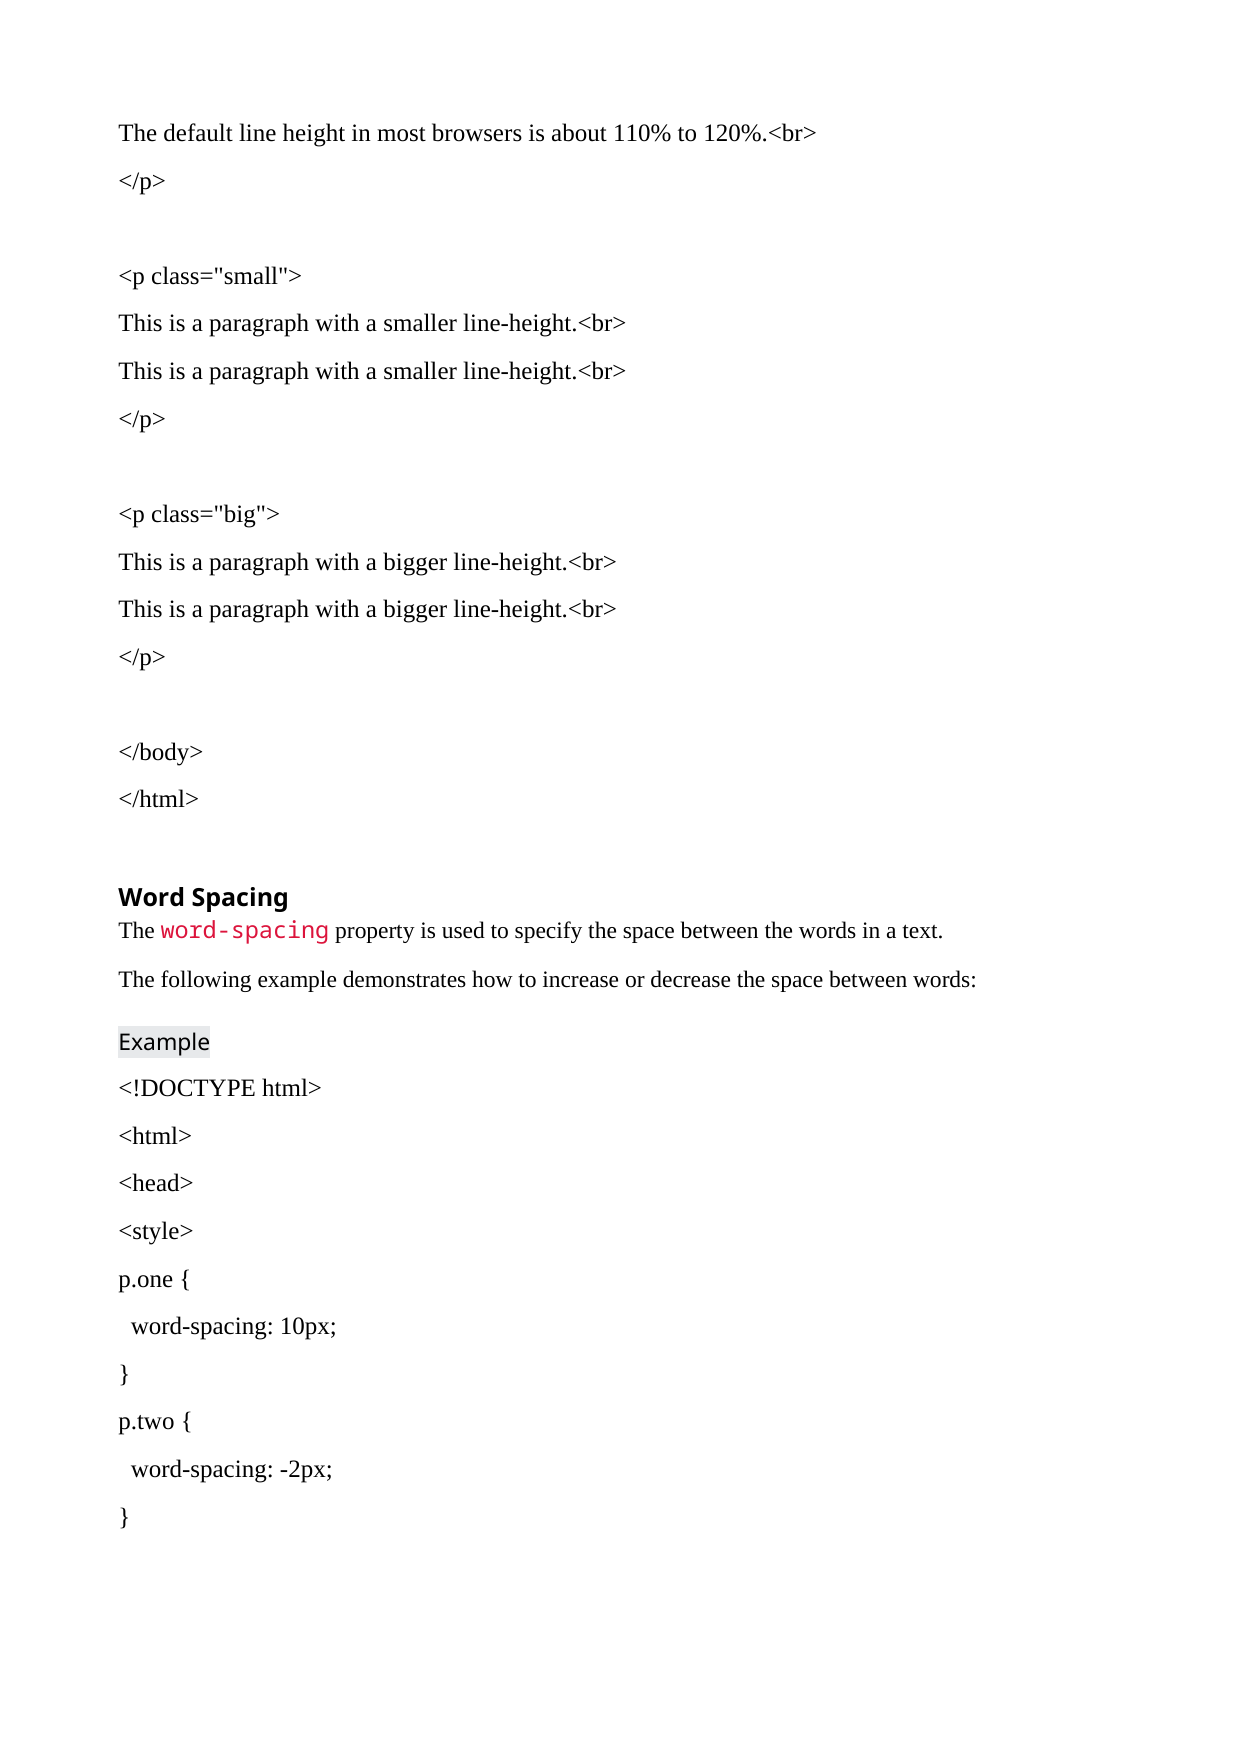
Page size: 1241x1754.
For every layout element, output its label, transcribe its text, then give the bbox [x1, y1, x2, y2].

text The word-spacing property is used to specify the space between the words in a text. [118, 914, 1122, 946]
text This is a paragraph with a bigger line-height.<br> [118, 594, 1122, 623]
subtitle Word Spacing [118, 880, 1122, 914]
text p.one { [118, 1264, 1122, 1292]
text </p> [118, 404, 1122, 432]
text <p class="small"> [118, 261, 1122, 290]
text This is a paragraph with a smaller line-height.<br> [118, 356, 1122, 385]
text <p class="big"> [118, 499, 1122, 528]
subtitle Example [118, 1026, 1122, 1058]
text </p> [118, 642, 1122, 671]
text } [118, 1502, 1122, 1530]
text word-spacing: -2px; [118, 1454, 1122, 1483]
text </html> [118, 784, 1122, 813]
text The following example demonstrates how to increase or decrease the space between words: [118, 965, 1122, 992]
text p.two { [118, 1406, 1122, 1435]
text </p> [118, 166, 1122, 194]
text The default line height in most browsers is about 110% to 120%.<br> [118, 118, 1122, 147]
text } [118, 1359, 1122, 1388]
text This is a paragraph with a bigger line-height.<br> [118, 547, 1122, 575]
text <style> [118, 1216, 1122, 1245]
text <html> [118, 1121, 1122, 1149]
text word-spacing: 10px; [118, 1311, 1122, 1340]
text This is a paragraph with a smaller line-height.<br> [118, 308, 1122, 337]
text <head> [118, 1168, 1122, 1197]
text </body> [118, 737, 1122, 766]
text <!DOCTYPE html> [118, 1073, 1122, 1102]
